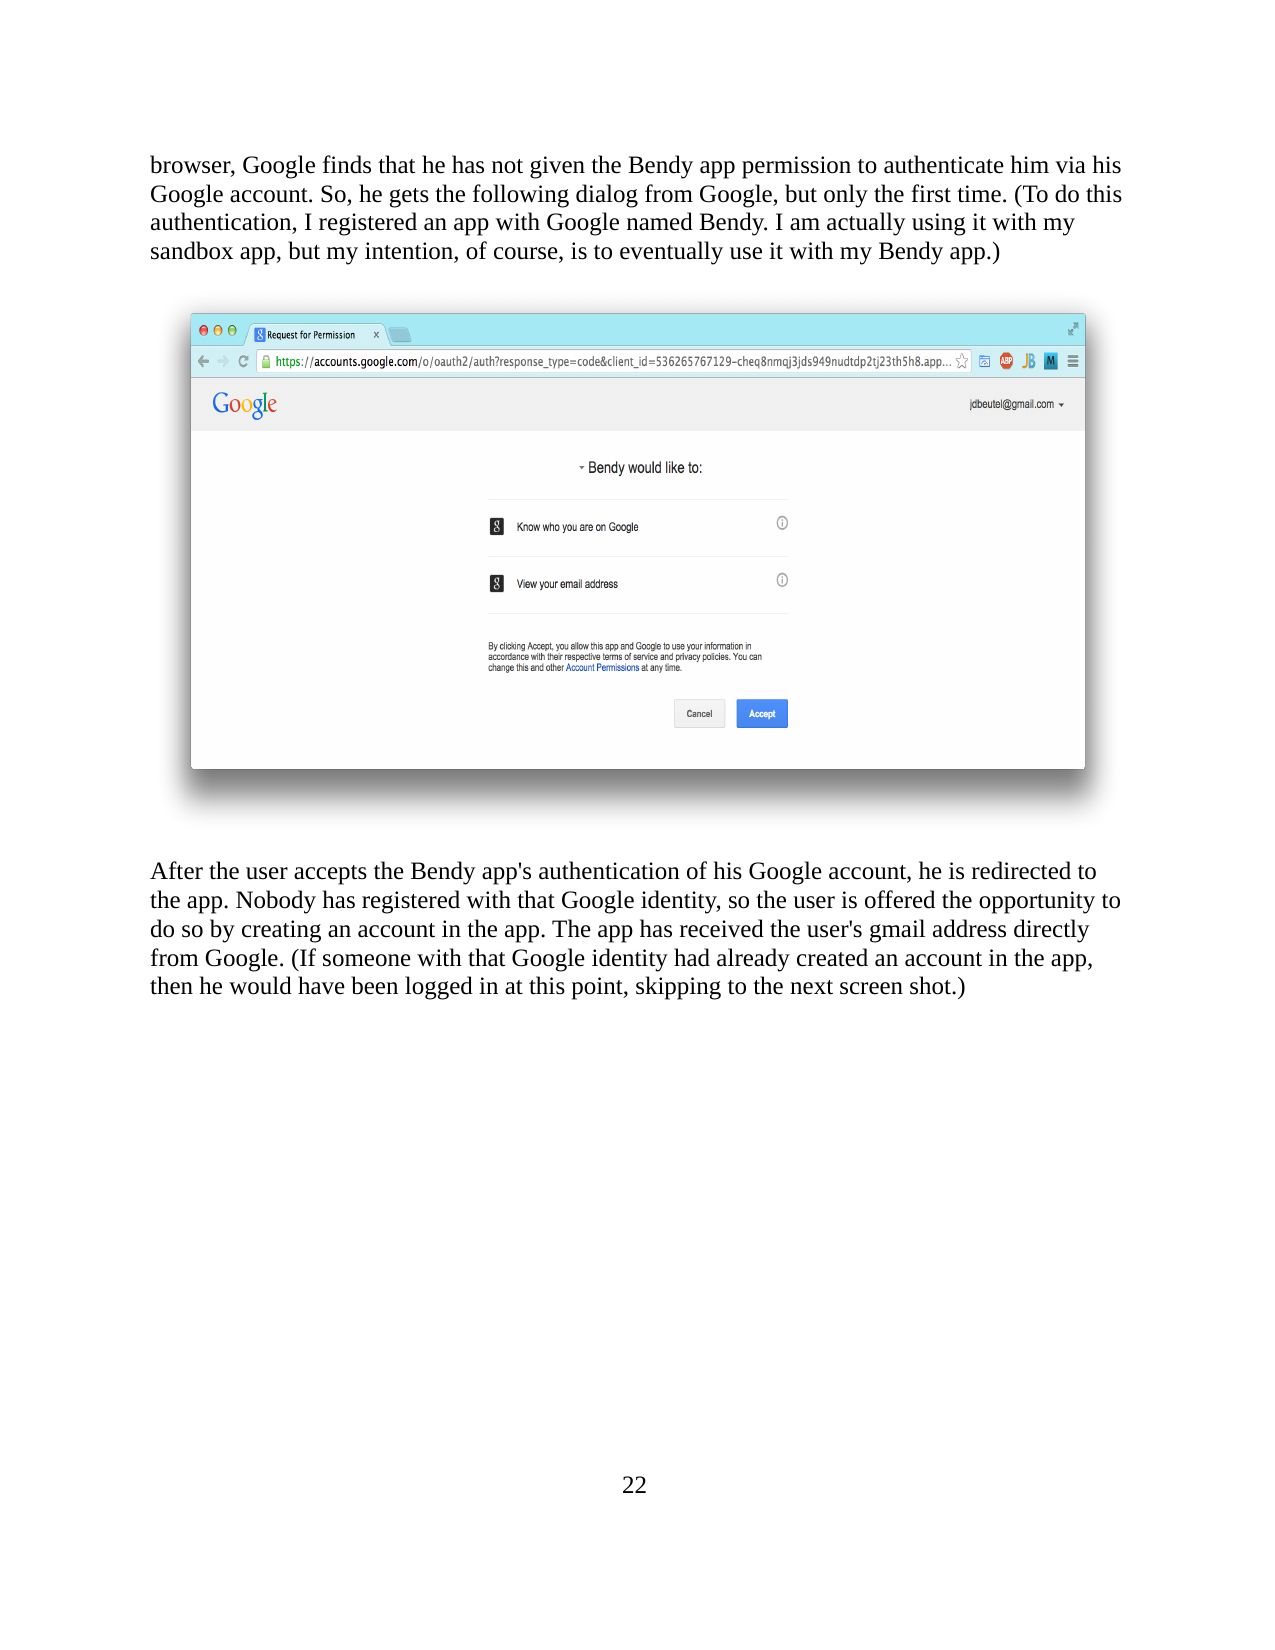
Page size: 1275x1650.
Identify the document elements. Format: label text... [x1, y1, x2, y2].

text After the user accepts the Bendy app's authentication of his Google account, he is redirected to the app. Nobody has registered with that Google identity, so the user is offered the opportunity to do so by creating an account in the app. The app has received the user's gmail address directly from Google. (If someone with that Google identity had already created an account in the app, then he would have been logged in at this point, skipping to the next screen shot.) [150, 856, 1125, 1000]
picture [150, 282, 1125, 839]
text browser, Google finds that he has not given the Bendy app permission to authenticate him via his Google account. So, he gets the following dialog from Google, but only the first time. (To do this authentication, I registered an app with Google named Bendy. I am actually using it with my sandbox app, but my intention, of course, is to eventually use it with my Bendy app.) [150, 150, 1125, 265]
